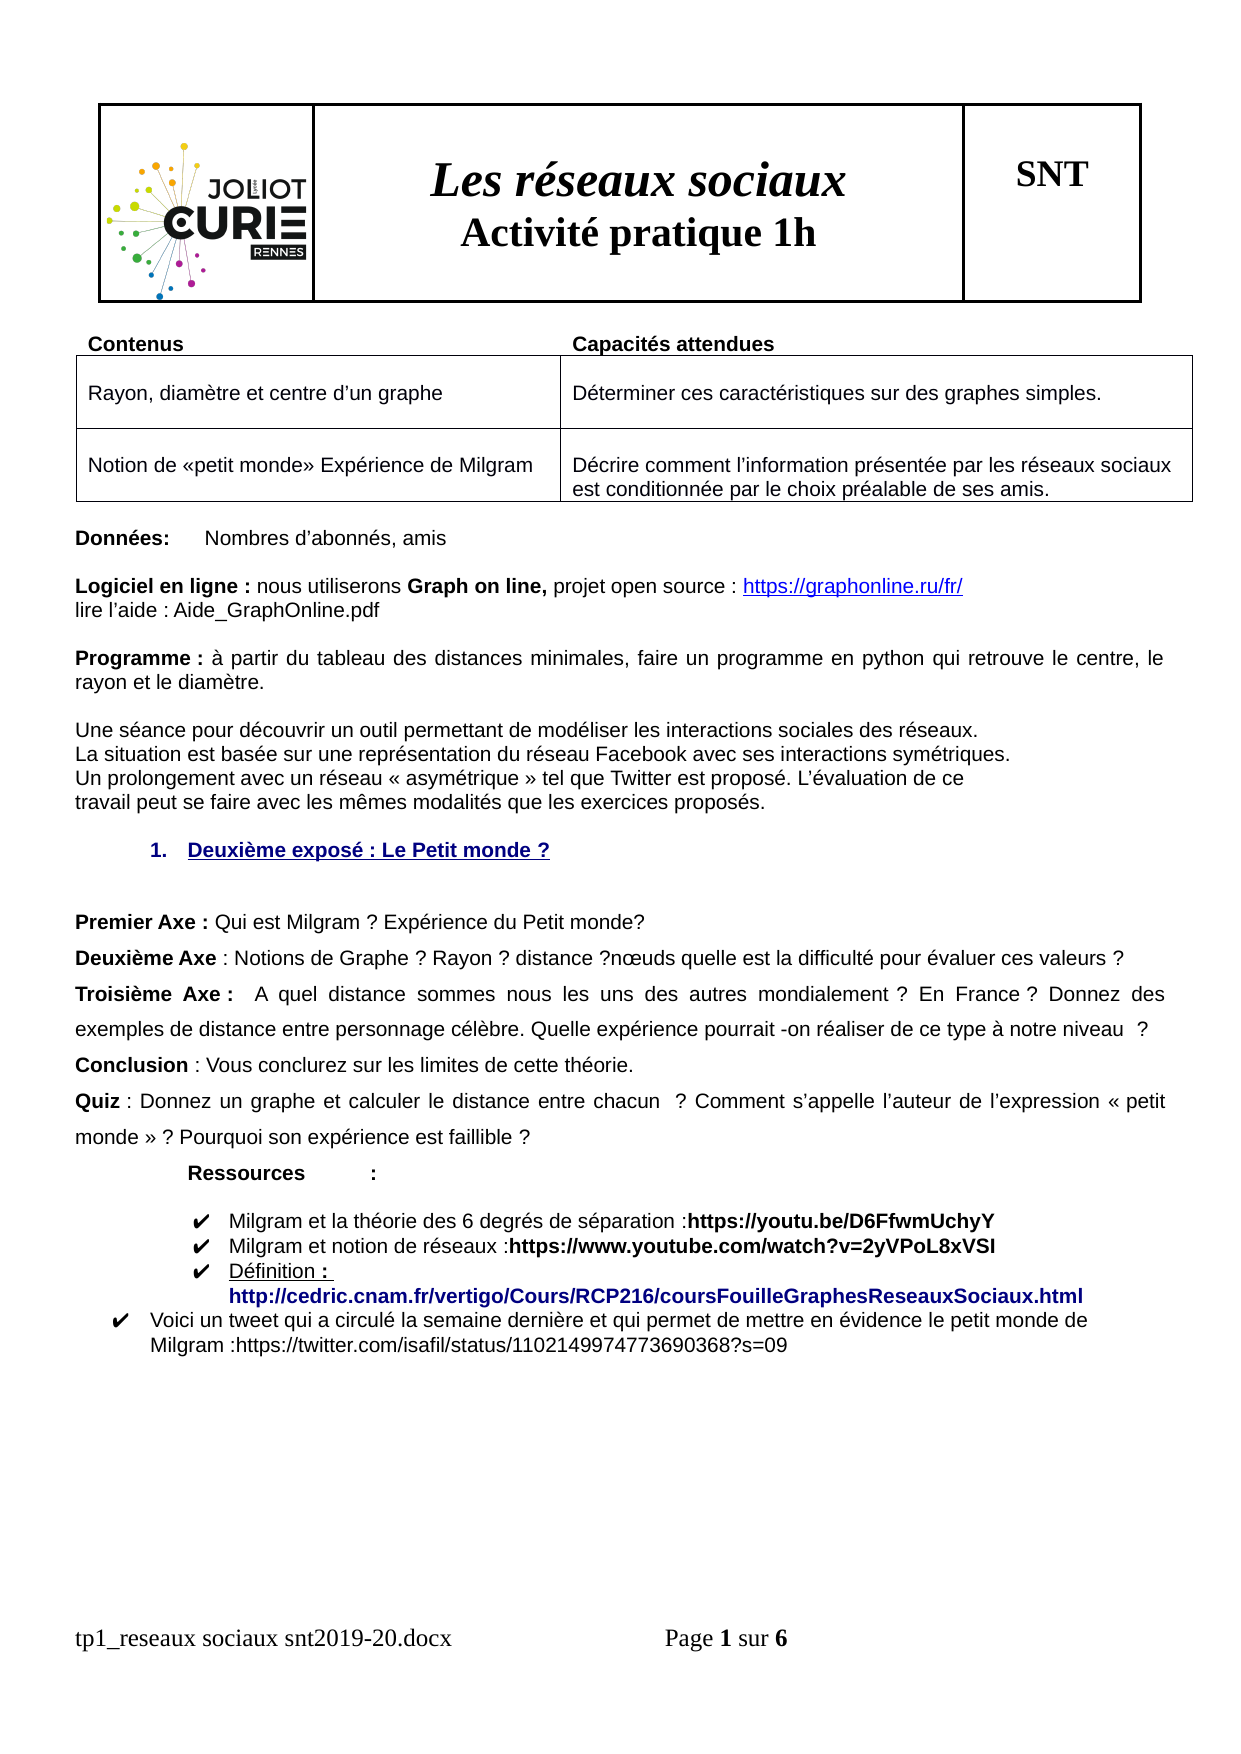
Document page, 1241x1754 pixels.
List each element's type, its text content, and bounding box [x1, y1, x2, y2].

table_cell Déterminer ces caractéristiques sur des graphes simples. [561, 356, 1192, 428]
table_cell Notion de «petit monde» Expérience de Milgram [77, 429, 560, 501]
text Logiciel en ligne : nous utiliserons Graph on line, projet open source : https://graphonline.ru/fr/ [75, 574, 1165, 598]
text La situation est basée sur une représentation du réseau Facebook avec ses interactions symétriques. [75, 742, 1165, 766]
text Deuxième Axe : Notions de Graphe ? Rayon ? distance ?nœuds quelle est la difficulté pour évaluer ces valeurs ? [75, 945, 1165, 969]
picture [106, 143, 307, 300]
text Données: Nombres d’abonnés, amis [75, 526, 1165, 550]
list Deuxième exposé : Le Petit monde ? [150, 838, 1165, 862]
list Définition : http://cedric.cnam.fr/vertigo/Cours/RCP216/coursFouilleGraphesReseauxSociaux.html [193, 1259, 1165, 1308]
table_header Capacités attendues [561, 331, 1192, 355]
text Un prolongement avec un réseau « asymétrique » tel que Twitter est proposé. L’évaluation de ce [75, 766, 1165, 790]
text Premier Axe : Qui est Milgram ? Expérience du Petit monde? [75, 909, 1165, 933]
list Milgram et la théorie des 6 degrés de séparation :https://youtu.be/D6FfwmUchyY [193, 1209, 1165, 1234]
text travail peut se faire avec les mêmes modalités que les exercices proposés. [75, 790, 1165, 814]
text Quiz : Donnez un graphe et calculer le distance entre chacun ? Comment s’appelle l’auteur de l’expression « petit monde » ? Pourquoi son expérience est faillible ? [75, 1089, 1165, 1149]
text Conclusion : Vous conclurez sur les limites de cette théorie. [75, 1053, 1165, 1077]
text Programme : à partir du tableau des distances minimales, faire un programme en python qui retrouve le centre, le rayon et le diamètre. [75, 646, 1165, 694]
list Voici un tweet qui a circulé la semaine dernière et qui permet de mettre en évidence le petit monde de Milgram :https://twitter.com/isafil/status/1102149974773690368?s=09 [112, 1308, 1165, 1357]
text lire l’aide : Aide_GraphOnline.pdf [75, 598, 1165, 622]
text Ressources : [187, 1161, 1165, 1185]
text Troisième Axe : A quel distance sommes nous les uns des autres mondialement ? En France ? Donnez des exemples de distance entre personnage célèbre. Quelle expérience pourrait -on réaliser de ce type à notre niveau ? [75, 981, 1165, 1041]
table_cell Rayon, diamètre et centre d’un graphe [77, 356, 560, 428]
list Milgram et notion de réseaux :https://www.youtube.com/watch?v=2yVPoL8xVSI [193, 1234, 1165, 1259]
table_header Contenus [76, 331, 561, 355]
table_cell Décrire comment l’information présentée par les réseaux sociaux est conditionnée par le choix préalable de ses amis. [561, 429, 1192, 501]
text Une séance pour découvrir un outil permettant de modéliser les interactions sociales des réseaux. [75, 718, 1165, 742]
